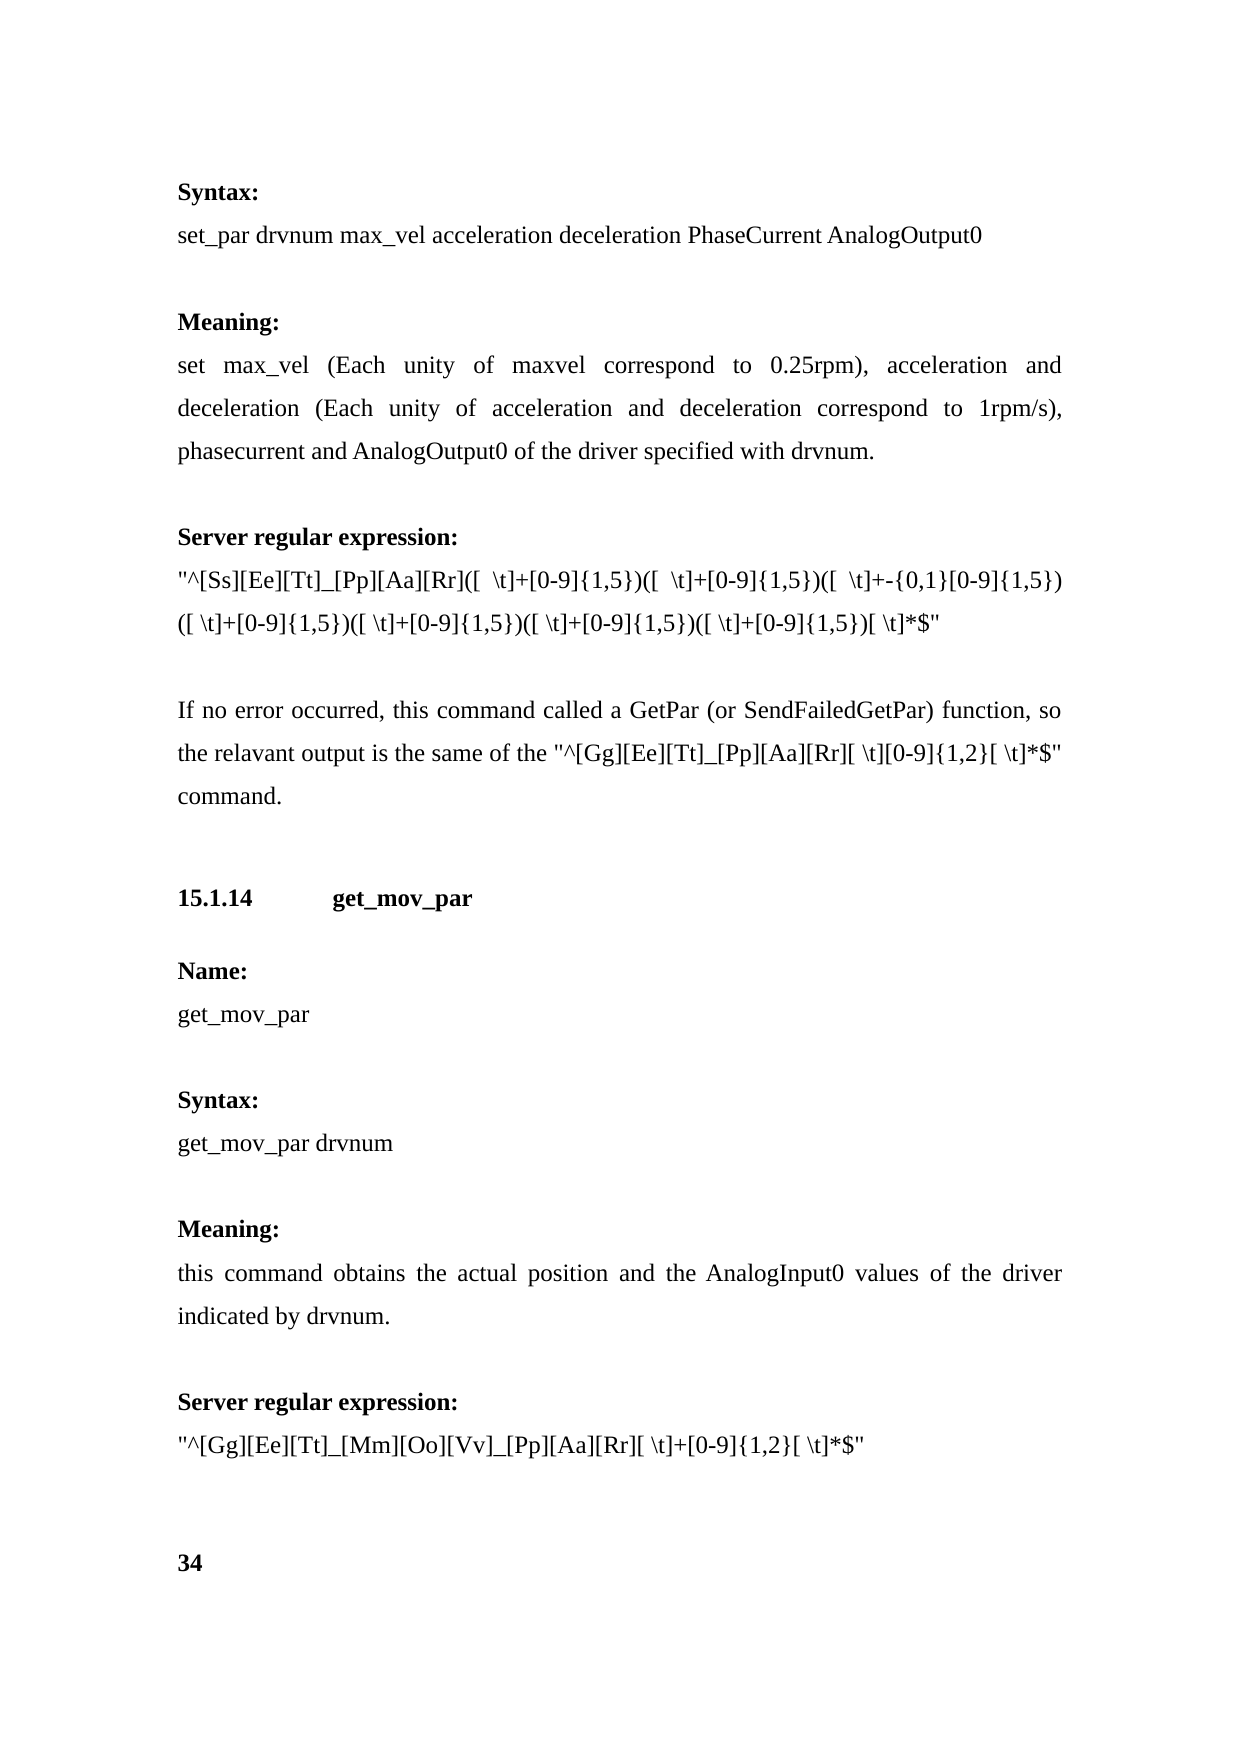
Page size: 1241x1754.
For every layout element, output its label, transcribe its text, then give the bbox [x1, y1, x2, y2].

text Meaning: [177, 307, 1063, 335]
text set max_vel (Each unity of maxvel correspond to 0.25rpm), acceleration and deceleration (Each unity of acceleration and deceleration correspond to 1rpm/s), phasecurrent and AnalogOutput0 of the driver specified with drvnum. [177, 350, 1063, 465]
text Server regular expression: [177, 1387, 1063, 1416]
text get_mov_par drvnum [177, 1128, 1063, 1157]
text Server regular expression: [177, 522, 1063, 551]
text this command obtains the actual position and the AnalogInput0 values of the driver indicated by drvnum. [177, 1258, 1063, 1329]
text Syntax: [177, 1085, 1063, 1114]
text get_mov_par [177, 999, 1063, 1028]
subtitle get_mov_par [177, 883, 1063, 912]
text Meaning: [177, 1214, 1063, 1243]
text "^[Ss][Ee][Tt]_[Pp][Aa][Rr]([ \t]+[0-9]{1,5})([ \t]+[0-9]{1,5})([ \t]+-{0,1}[0-9]{1,5})([ \t]+[0-9]{1,5})([ \t]+[0-9]{1,5})([ \t]+[0-9]{1,5})([ \t]+[0-9]{1,5})[ \t]*$" [177, 565, 1063, 637]
text set_par drvnum max_vel acceleration deceleration PhaseCurrent AnalogOutput0 [177, 220, 1063, 249]
text "^[Gg][Ee][Tt]_[Mm][Oo][Vv]_[Pp][Aa][Rr][ \t]+[0-9]{1,2}[ \t]*$" [177, 1430, 1063, 1459]
text If no error occurred, this command called a GetPar (or SendFailedGetPar) function, so the relavant output is the same of the "^[Gg][Ee][Tt]_[Pp][Aa][Rr][ \t][0-9]{1,2}[ \t]*$" command. [177, 695, 1063, 810]
text Syntax: [177, 177, 1063, 206]
text Name: [177, 956, 1063, 984]
